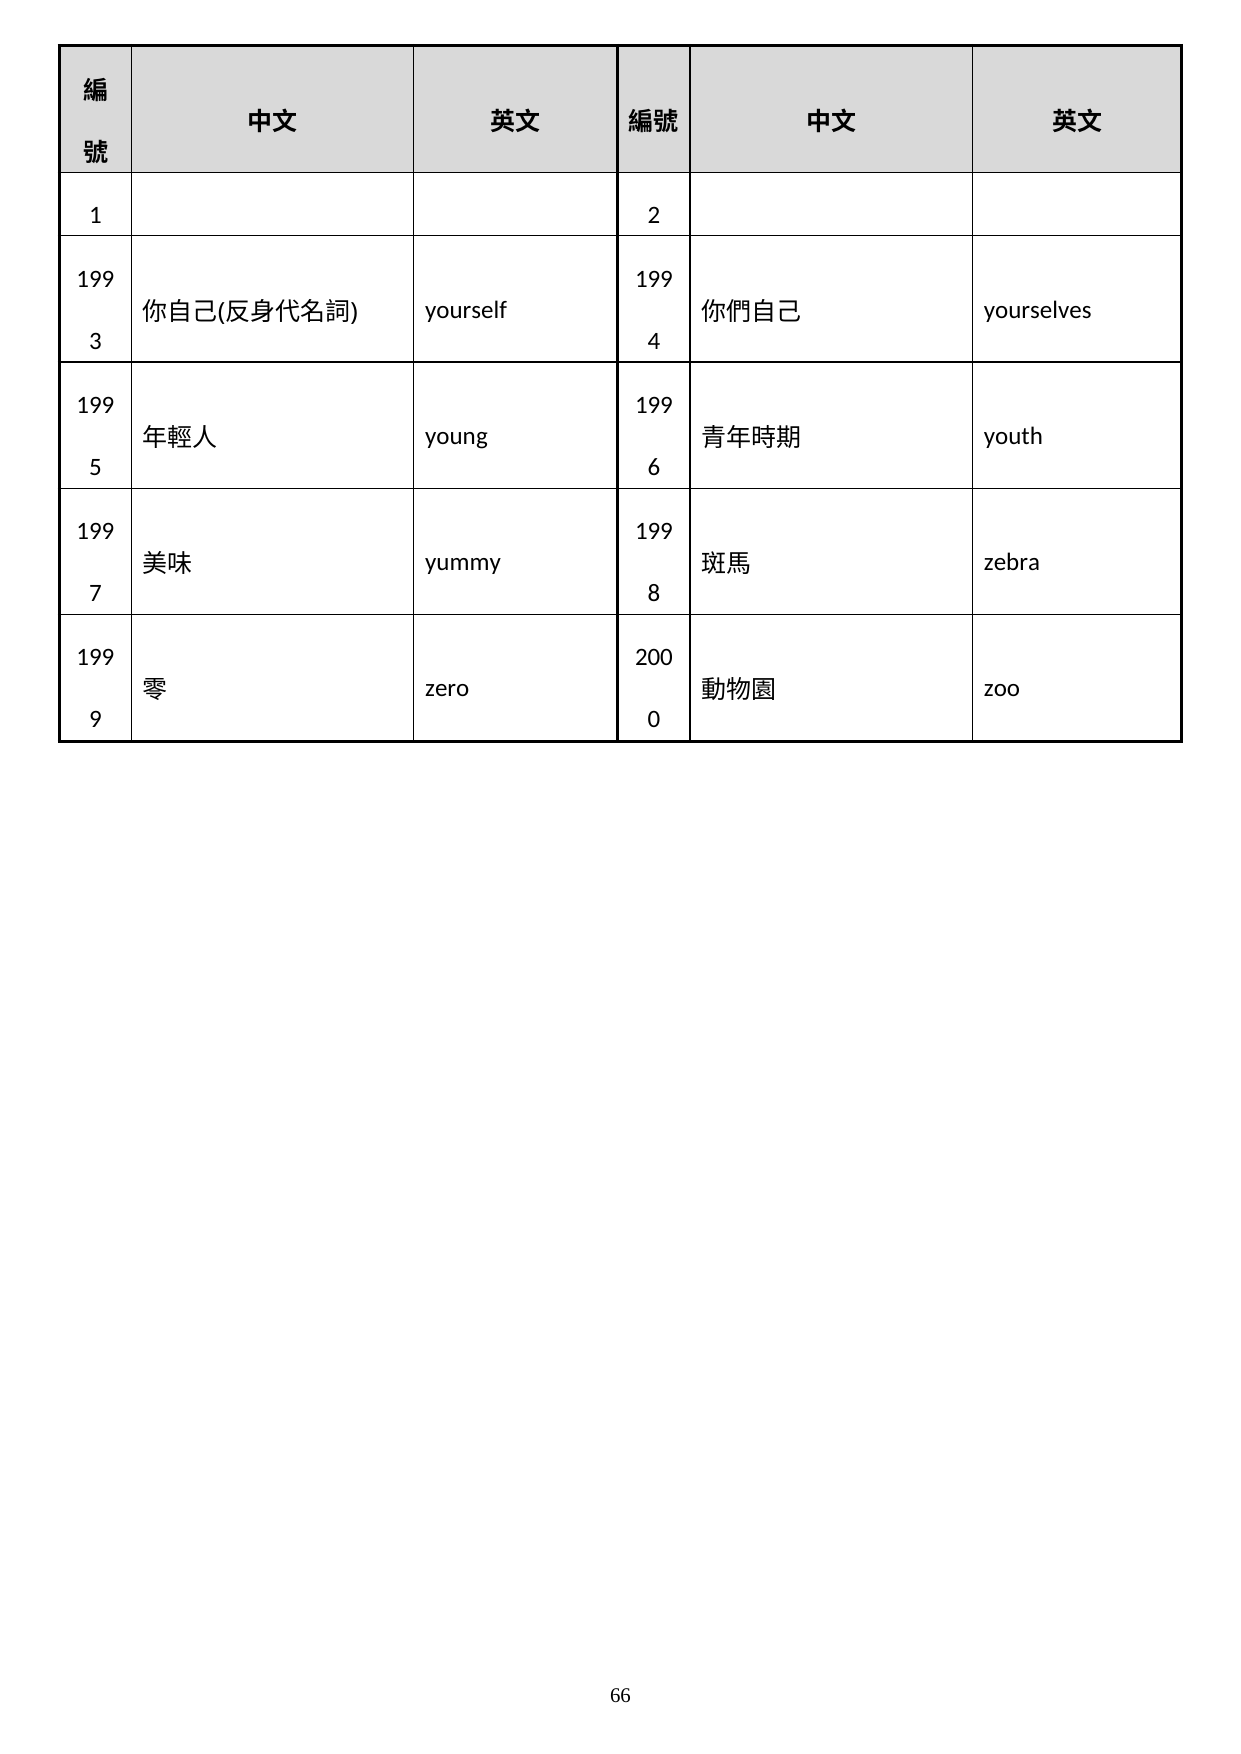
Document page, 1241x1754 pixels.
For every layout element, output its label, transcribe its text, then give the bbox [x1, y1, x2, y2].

table_cell 1994 [619, 236, 689, 361]
table_cell yourself [414, 236, 616, 361]
table_cell 1998 [619, 489, 689, 613]
table_cell 1999 [61, 615, 131, 739]
table_cell yummy [414, 489, 616, 613]
table_cell 美味 [132, 489, 413, 613]
table_cell 1997 [61, 489, 131, 613]
table_header 中文 [132, 47, 413, 172]
table_header 中文 [691, 47, 972, 172]
table_cell 2 [619, 173, 689, 235]
table_cell [414, 173, 616, 235]
table_cell 2000 [619, 615, 689, 739]
table_cell [132, 173, 413, 235]
table_cell 動物園 [691, 615, 972, 739]
table_header 編號 [61, 47, 131, 172]
table_cell zero [414, 615, 616, 739]
table_cell yourselves [973, 236, 1180, 361]
table_cell zebra [973, 489, 1180, 613]
table_cell 1 [61, 173, 131, 235]
table_cell 年輕人 [132, 363, 413, 487]
table_header 英文 [973, 47, 1180, 172]
table_cell 青年時期 [691, 363, 972, 487]
table_cell [973, 173, 1180, 235]
table_cell youth [973, 363, 1180, 487]
table_header 編號 [619, 47, 689, 172]
table_cell [691, 173, 972, 235]
table_cell 你自己(反身代名詞) [132, 236, 413, 361]
table_cell 1995 [61, 363, 131, 487]
table_cell 你們自己 [691, 236, 972, 361]
table_cell 1993 [61, 236, 131, 361]
table_cell young [414, 363, 616, 487]
table_header 英文 [414, 47, 616, 172]
table_cell 斑馬 [691, 489, 972, 613]
table_cell zoo [973, 615, 1180, 739]
table_cell 1996 [619, 363, 689, 487]
table_cell 零 [132, 615, 413, 739]
